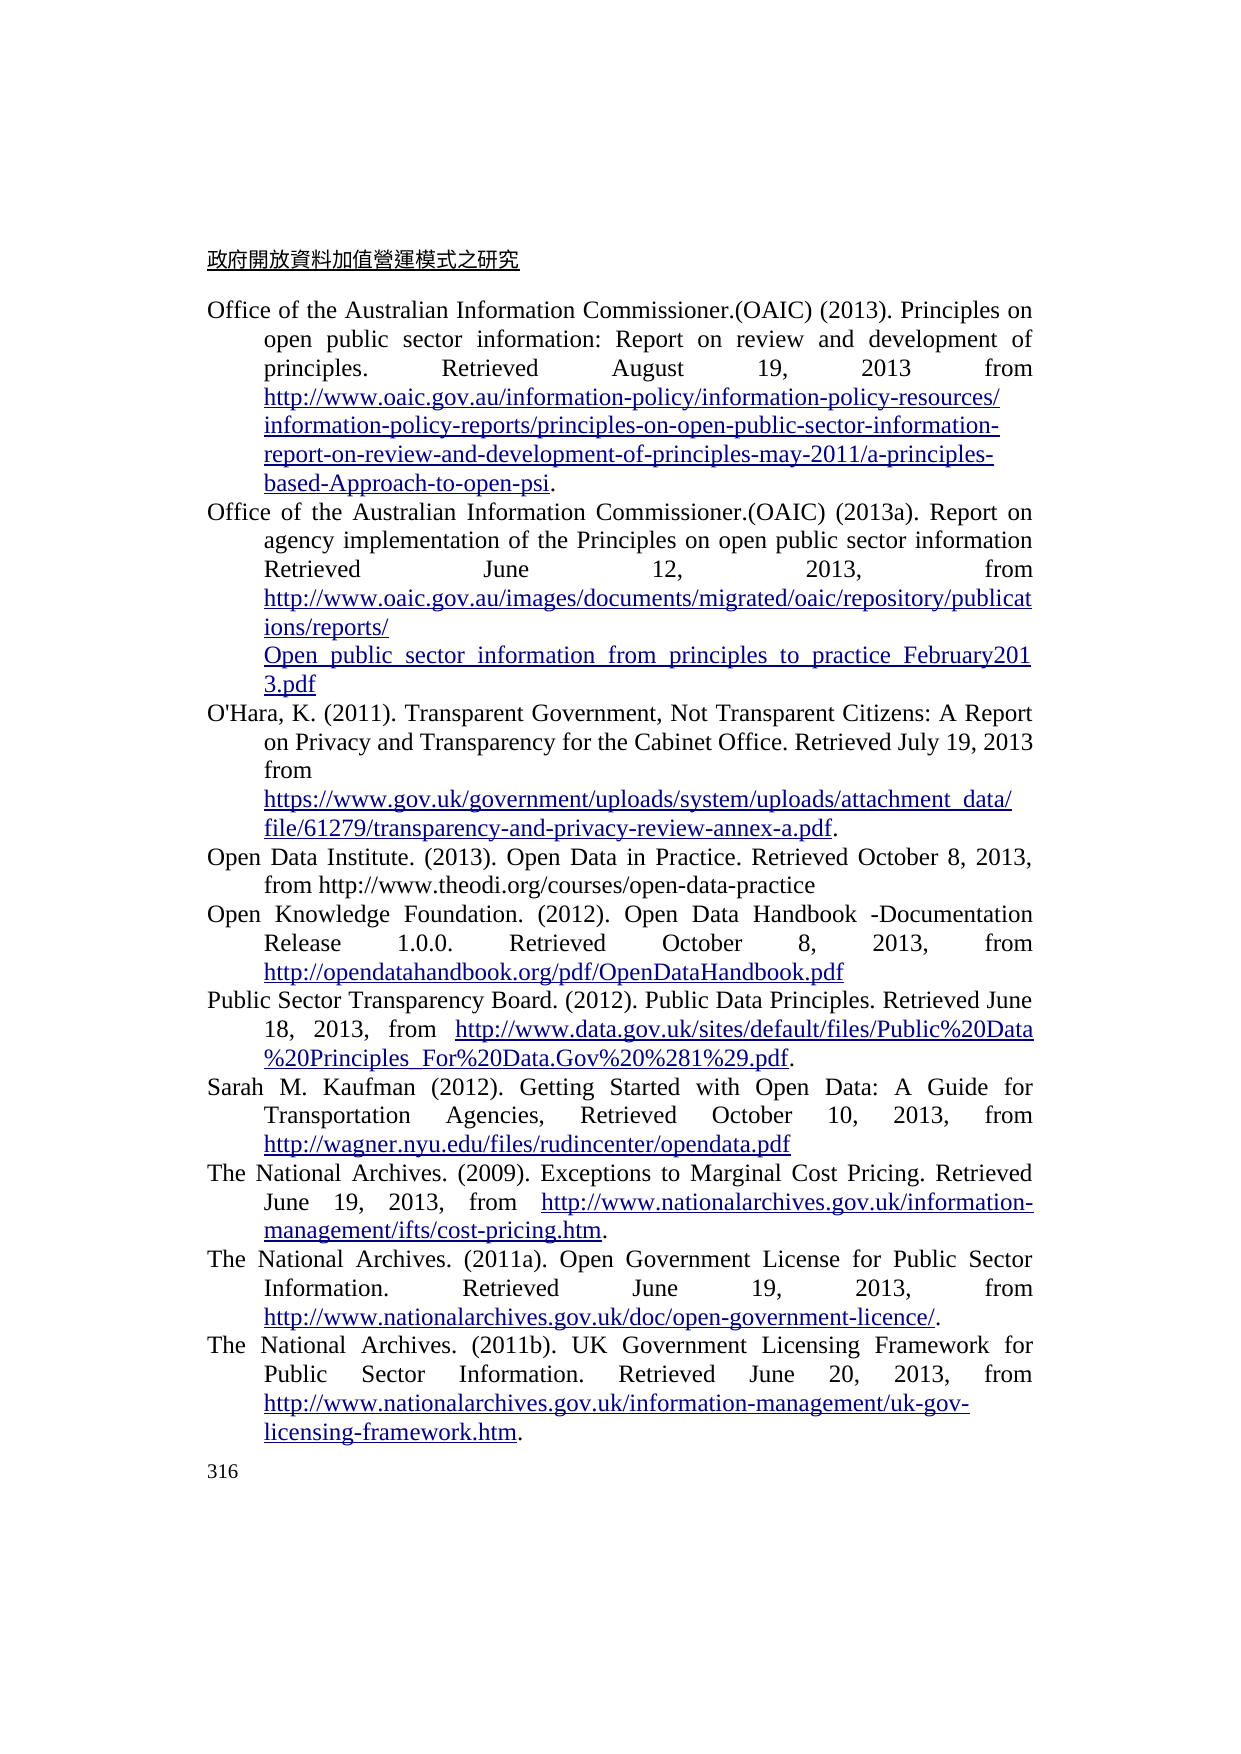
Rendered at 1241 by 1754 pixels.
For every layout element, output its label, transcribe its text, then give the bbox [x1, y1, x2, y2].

text Open Knowledge Foundation. (2012). Open Data Handbook -Documentation Release 1.0.0. Retrieved October 8, 2013, from http://opendatahandbook.org/pdf/OpenDataHandbook.pdf [207, 899, 1033, 985]
text Office of the Australian Information Commissioner.(OAIC) (2013a). Report on agency implementation of the Principles on open public sector information Retrieved June 12, 2013, from http://www.oaic.gov.au/images/documents/migrated/oaic/repository/publications/reports/Open_public_sector_information_from_principles_to_practice_February2013.pdf [207, 497, 1033, 698]
text The National Archives. (2011a). Open Government License for Public Sector Information. Retrieved June 19, 2013, from http://www.nationalarchives.gov.uk/doc/open-government-licence/. [207, 1244, 1033, 1330]
text O'Hara, K. (2011). Transparent Government, Not Transparent Citizens: A Report on Privacy and Transparency for the Cabinet Office. Retrieved July 19, 2013 from https://www.gov.uk/government/uploads/system/uploads/attachment_data/file/61279/transparency-and-privacy-review-annex-a.pdf. [207, 698, 1033, 842]
text Sarah M. Kaufman (2012). Getting Started with Open Data: A Guide for Transportation Agencies, Retrieved October 10, 2013, from http://wagner.nyu.edu/files/rudincenter/opendata.pdf [207, 1072, 1033, 1158]
text Public Sector Transparency Board. (2012). Public Data Principles. Retrieved June 18, 2013, from http://www.data.gov.uk/sites/default/files/Public%20Data%20Principles_For%20Data.Gov%20%281%29.pdf. [207, 985, 1033, 1072]
text The National Archives. (2009). Exceptions to Marginal Cost Pricing. Retrieved June 19, 2013, from http://www.nationalarchives.gov.uk/information-management/ifts/cost-pricing.htm. [207, 1158, 1033, 1244]
text Open Data Institute. (2013). Open Data in Practice. Retrieved October 8, 2013, from http://www.theodi.org/courses/open-data-practice [207, 842, 1033, 899]
text The National Archives. (2011b). UK Government Licensing Framework for Public Sector Information. Retrieved June 20, 2013, from http://www.nationalarchives.gov.uk/information-management/uk-gov-licensing-framework.htm. [207, 1330, 1033, 1445]
text Office of the Australian Information Commissioner.(OAIC) (2013). Principles on open public sector information: Report on review and development of principles. Retrieved August 19, 2013 from http://www.oaic.gov.au/information-policy/information-policy-resources/information-policy-reports/principles-on-open-public-sector-information-report-on-review-and-development-of-principles-may-2011/a-principles-based-Approach-to-open-psi. [207, 295, 1033, 497]
